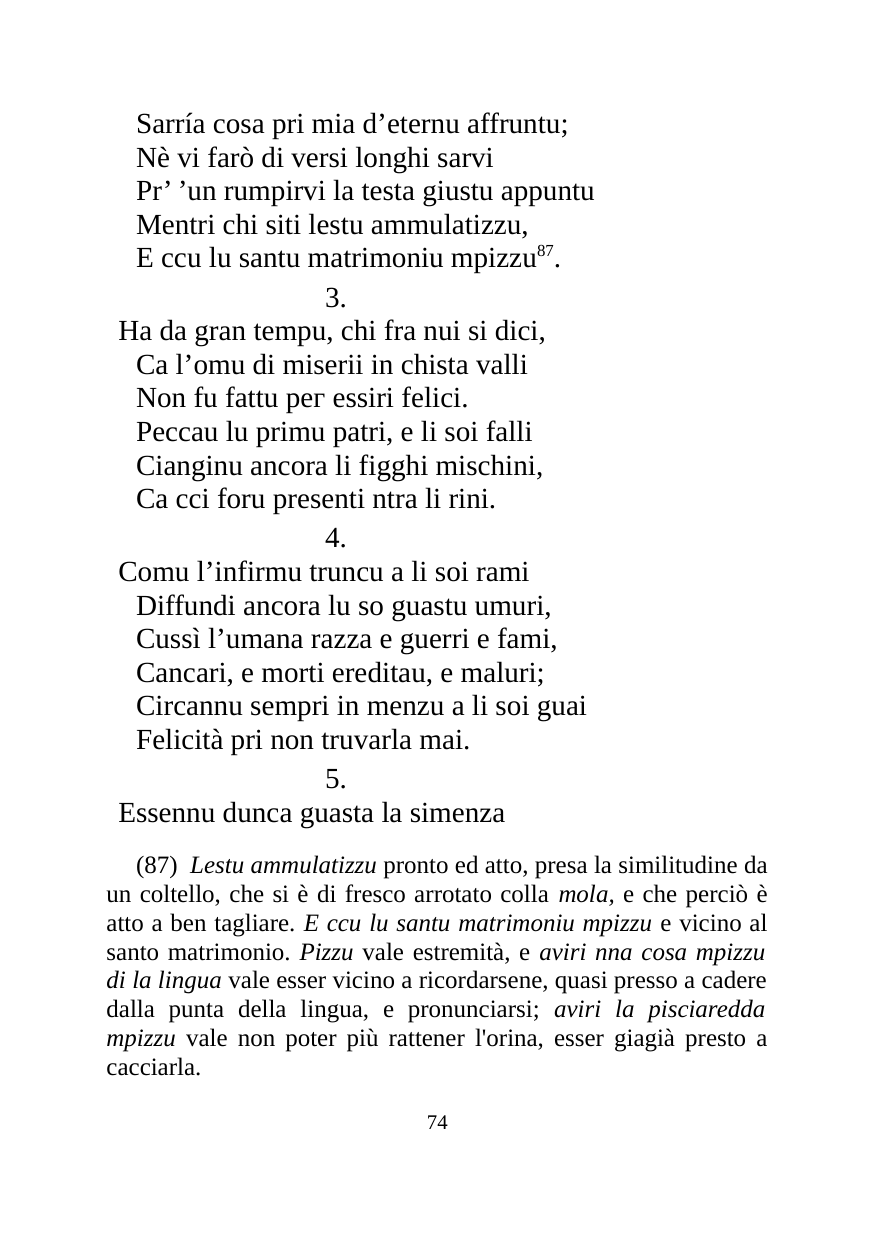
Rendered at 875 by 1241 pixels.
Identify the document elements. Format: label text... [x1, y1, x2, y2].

text Sarría cosa pri mia d’eternu affruntu; Nè vi farò di versi longhi sarvi Pr’ ’un rumpirvi la testa giustu appuntu Mentri chi siti lestu ammulatizzu, E ccu lu santu matrimoniu mpizzu. [118, 106, 768, 274]
text 5. [325, 761, 768, 795]
text Comu l’infirmu truncu a li soi rami Diffundi ancora lu so guastu umuri, Cussì l’umana razza e guerri e fami, Cancari, e morti ereditau, e maluri; Circannu sempri in menzu a li soi guai Felicità pri non truvarla mai. [118, 554, 768, 755]
text Essennu dunca guasta la simenza [118, 795, 768, 828]
text Lestu ammulatizzu pronto ed atto, presa la similitudine da un coltello, che si è di fresco arrotato colla mola, e che perciò è atto a ben tagliare. E ccu lu santu matrimoniu mpizzu e vicino al santo matrimonio. Pizzu vale estremità, e aviri nna cosa mpizzu di la lingua vale esser vicino a ricordarsene, quasi presso a cadere dalla punta della lingua, e pronunciarsi; aviri la pisciaredda mpizzu vale non poter più rattener l'orina, esser giagià presto a cacciarla. [106, 850, 768, 1080]
text 3. [325, 280, 768, 313]
text Ha da gran tempu, chi fra nui si dici, Ca l’omu di miserii in chista valli Non fu fattu peг essiri felici. Peccau lu primu patri, e li soi falli Cianginu ancora li figghi mischini, Ca cci foru presenti ntra li rini. [118, 313, 768, 515]
text 4. [325, 521, 768, 554]
